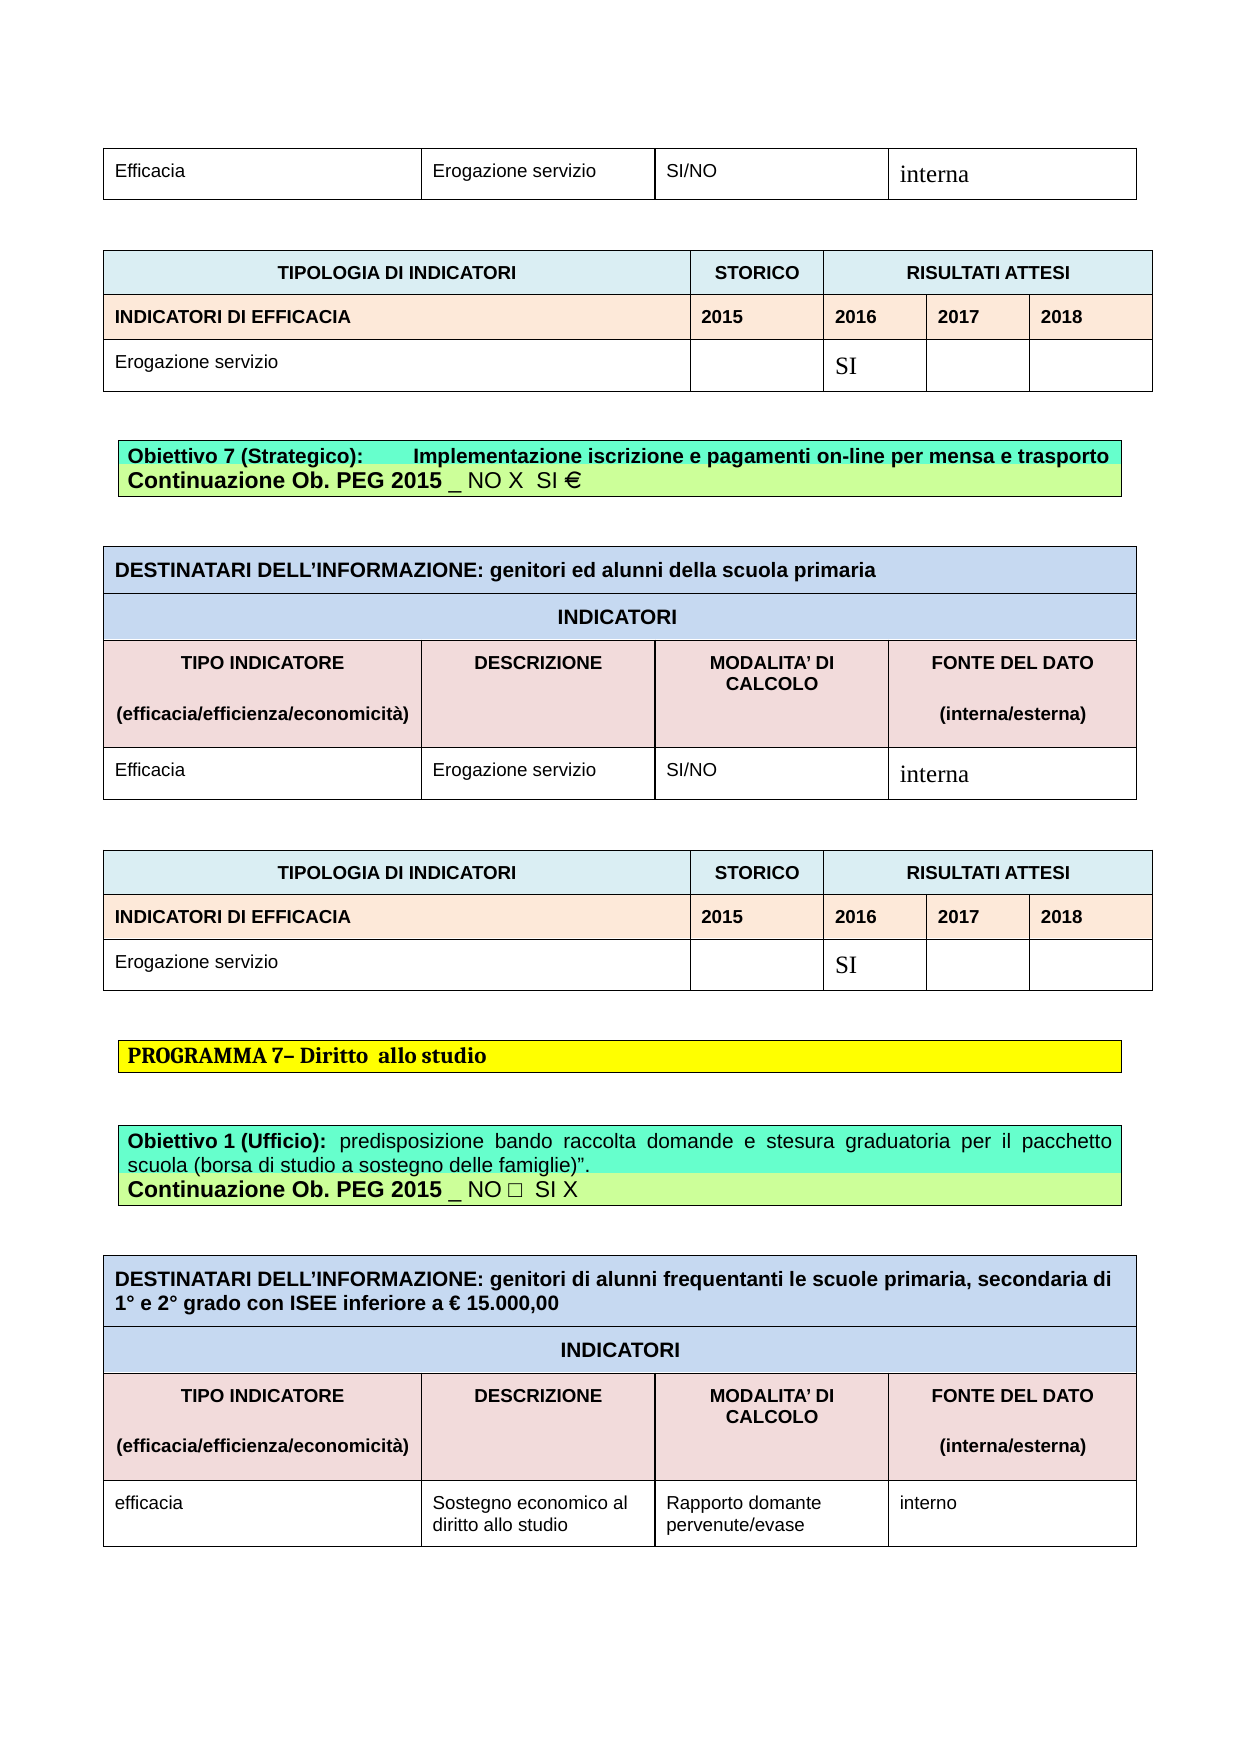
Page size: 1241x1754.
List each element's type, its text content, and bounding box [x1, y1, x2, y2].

table_cell efficacia [104, 1481, 421, 1546]
table_cell SI [824, 940, 926, 990]
table_cell TIPO INDICATORE (efficacia/efficienza/economicità) [104, 641, 421, 747]
table_cell MODALITA’ DI CALCOLO [656, 1374, 888, 1480]
table_header TIPOLOGIA DI INDICATORI [104, 851, 690, 894]
table_cell INDICATORI [104, 1327, 1136, 1372]
table_cell SI/NO [656, 149, 888, 199]
table_cell 2017 [927, 295, 1029, 339]
table_cell 2015 [691, 295, 823, 339]
table_cell Erogazione servizio [422, 149, 654, 199]
table_cell 2015 [691, 895, 823, 938]
table_header STORICO [691, 251, 823, 294]
text Obiettivo 1 (Ufficio): predisposizione bando raccolta domande e stesura graduatoria per il pacchetto scuola (borsa di studio a sostegno delle famiglie)”. [119, 1126, 1121, 1173]
table_cell SI [824, 340, 926, 391]
table_cell SI/NO [656, 748, 888, 799]
table_cell [927, 940, 1029, 990]
table_cell [1030, 940, 1152, 990]
table_cell DESCRIZIONE [422, 641, 654, 747]
table_cell DESCRIZIONE [422, 1374, 654, 1480]
table_header RISULTATI ATTESI [824, 251, 1152, 294]
table_cell Erogazione servizio [104, 340, 690, 391]
table_header DESTINATARI DELL’INFORMAZIONE: genitori di alunni frequentanti le scuole primaria, secondaria di 1° e 2° grado con ISEE inferiore a € 15.000,00 [104, 1256, 1136, 1326]
table_cell FONTE DEL DATO (interna/esterna) [889, 1374, 1136, 1480]
table_cell 2018 [1030, 895, 1152, 938]
table_cell Efficacia [104, 149, 421, 199]
table_cell [1030, 340, 1152, 391]
table_cell INDICATORI DI EFFICACIA [104, 895, 690, 938]
table_cell 2016 [824, 295, 926, 339]
table_cell 2016 [824, 895, 926, 938]
text Obiettivo 7 (Strategico): Implementazione iscrizione e pagamenti on-line per mensa e trasporto [119, 441, 1121, 464]
table_cell [927, 340, 1029, 391]
table_cell interna [889, 149, 1136, 199]
table_cell Efficacia [104, 748, 421, 799]
table_cell interna [889, 748, 1136, 799]
table_cell 2017 [927, 895, 1029, 938]
table_cell TIPO INDICATORE (efficacia/efficienza/economicità) [104, 1374, 421, 1480]
table_cell INDICATORI [104, 594, 1136, 639]
text Continuazione Ob. PEG 2015 _ NO X SI  [119, 464, 1121, 496]
table_header DESTINATARI DELL’INFORMAZIONE: genitori ed alunni della scuola primaria [104, 547, 1136, 593]
table_cell 2018 [1030, 295, 1152, 339]
table_cell Erogazione servizio [104, 940, 690, 990]
text Continuazione Ob. PEG 2015 _ NO □ SI X [119, 1173, 1121, 1205]
table_cell Erogazione servizio [422, 748, 654, 799]
table_header STORICO [691, 851, 823, 894]
table_cell MODALITA’ DI CALCOLO [656, 641, 888, 747]
table_cell INDICATORI DI EFFICACIA [104, 295, 690, 339]
table_cell interno [889, 1481, 1136, 1546]
table_cell [691, 340, 823, 391]
table_header RISULTATI ATTESI [824, 851, 1152, 894]
table_cell FONTE DEL DATO (interna/esterna) [889, 641, 1136, 747]
table_cell Sostegno economico al diritto allo studio [422, 1481, 654, 1546]
text PROGRAMMA 7– Diritto allo studio [119, 1041, 1121, 1072]
table_cell [691, 940, 823, 990]
table_cell Rapporto domante pervenute/evase [656, 1481, 888, 1546]
table_header TIPOLOGIA DI INDICATORI [104, 251, 690, 294]
